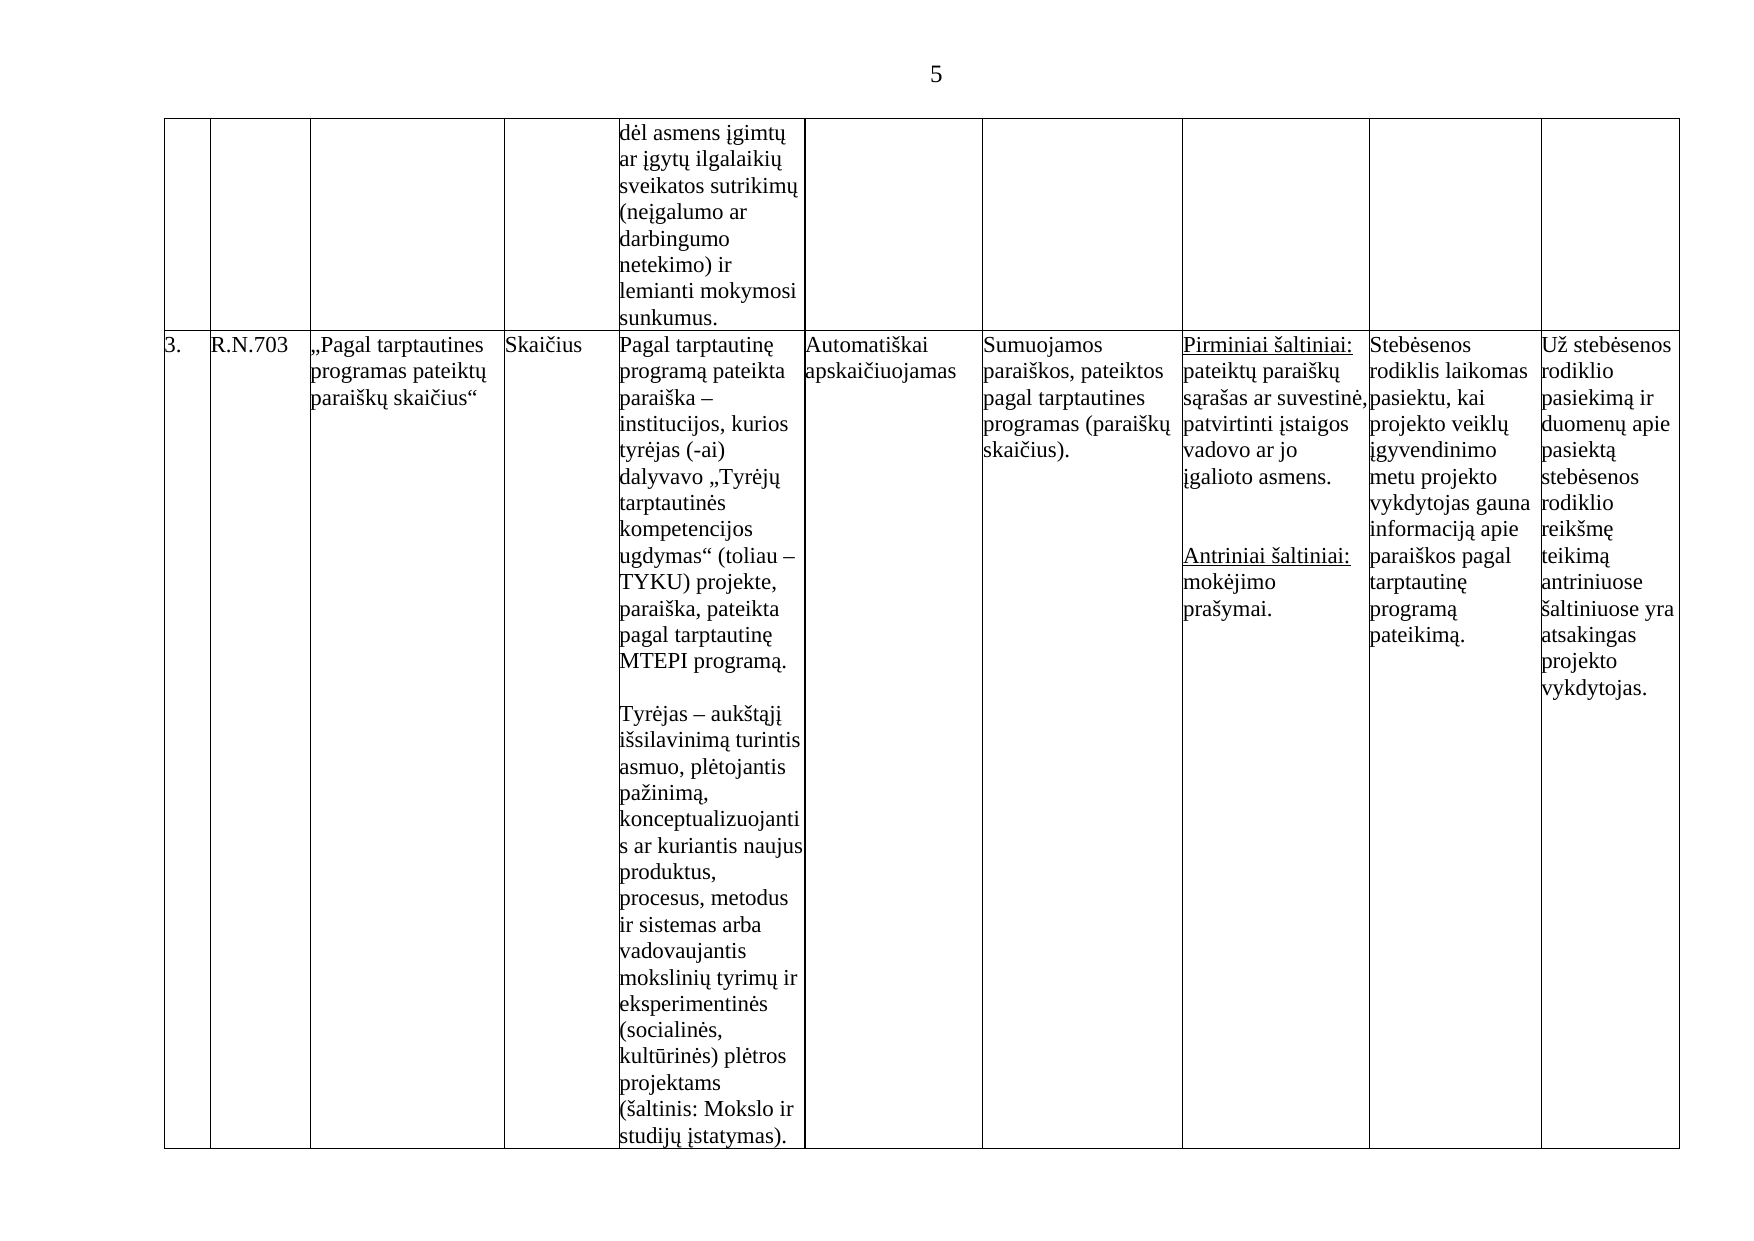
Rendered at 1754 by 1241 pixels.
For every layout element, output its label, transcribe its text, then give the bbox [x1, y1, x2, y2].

table_cell Pagal tarptautinę programą pateikta paraiška – institucijos, kurios tyrėjas (-ai) dalyvavo „Tyrėjų tarptautinės kompetencijos ugdymas“ (toliau – TYKU) projekte, paraiška, pateikta pagal tarptautinę MTEPI programą. Tyrėjas – aukštąjį išsilavinimą turintis asmuo, plėtojantis pažinimą, konceptualizuojantis ar kuriantis naujus produktus, procesus, metodus ir sistemas arba vadovaujantis mokslinių tyrimų ir eksperimentinės (socialinės, kultūrinės) plėtros projektams (šaltinis: Mokslo ir studijų įstatymas). [620, 331, 804, 1148]
table_cell 3. [165, 331, 210, 1148]
table_cell R.N.703 [211, 331, 310, 1148]
table_cell [983, 119, 1182, 330]
table_cell Skaičius [505, 331, 619, 1148]
table_cell [806, 119, 982, 330]
table_cell [1183, 119, 1369, 330]
table_cell [505, 119, 619, 330]
table_cell Už stebėsenos rodiklio pasiekimą ir duomenų apie pasiektą stebėsenos rodiklio reikšmę teikimą antriniuose šaltiniuose yra atsakingas projekto vykdytojas. [1542, 331, 1679, 1148]
table_cell Stebėsenos rodiklis laikomas pasiektu, kai projekto veiklų įgyvendinimo metu projekto vykdytojas gauna informaciją apie paraiškos pagal tarptautinę programą pateikimą. [1370, 331, 1541, 1148]
table_cell Pirminiai šaltiniai: pateiktų paraiškų sąrašas ar suvestinė, patvirtinti įstaigos vadovo ar jo įgalioto asmens. Antriniai šaltiniai: mokėjimo prašymai. [1183, 331, 1369, 1148]
table_cell „Pagal tarptautines programas pateiktų paraiškų skaičius“ [311, 331, 504, 1148]
table_cell [1542, 119, 1679, 330]
table_cell [211, 119, 310, 330]
table_cell Sumuojamos paraiškos, pateiktos pagal tarptautines programas (paraiškų skaičius). [983, 331, 1182, 1148]
table_cell Automatiškai apskaičiuojamas [806, 331, 982, 1148]
table_cell [311, 119, 504, 330]
table_cell [1370, 119, 1541, 330]
table_cell [165, 119, 210, 330]
table_cell dėl asmens įgimtų ar įgytų ilgalaikių sveikatos sutrikimų (neįgalumo ar darbingumo netekimo) ir lemianti mokymosi sunkumus. [620, 119, 804, 330]
